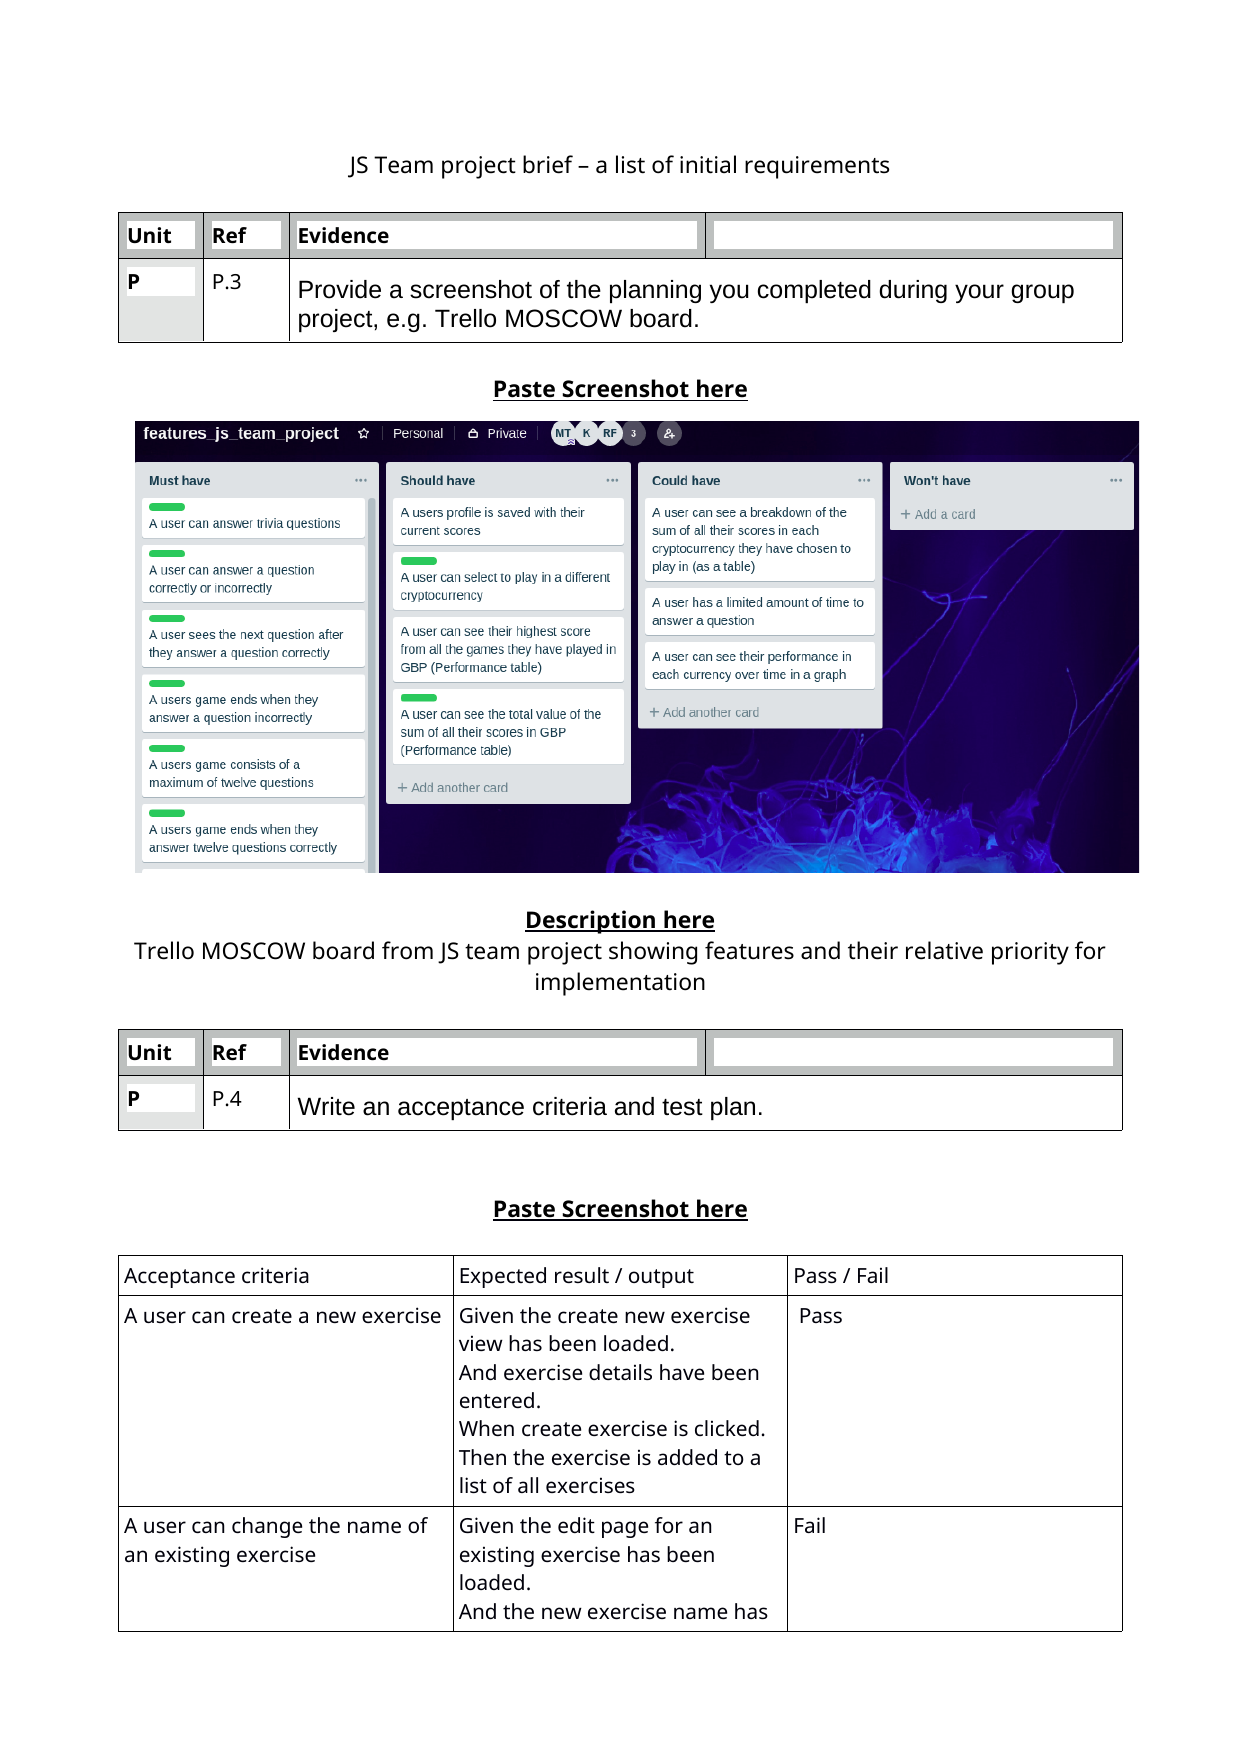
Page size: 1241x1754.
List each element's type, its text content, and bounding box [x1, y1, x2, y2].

table_header [706, 213, 1122, 258]
table_header Expected result / output [454, 1256, 787, 1295]
text Paste Screenshot here [118, 373, 1122, 404]
table_cell Fail [788, 1507, 1122, 1631]
table_header Evidence [290, 213, 705, 258]
table_header Acceptance criteria [119, 1256, 453, 1295]
table_header Evidence [290, 1030, 705, 1075]
table_cell P [119, 259, 203, 341]
text Description here [118, 904, 1122, 935]
table_cell Given the create new exercise view has been loaded. And exercise details have been entered. When create exercise is clicked. Then the exercise is added to a list of all exercises [454, 1296, 787, 1506]
table_header Unit [119, 213, 203, 258]
picture [135, 421, 1140, 873]
table_header [706, 1030, 1122, 1075]
table_cell P.3 [204, 259, 289, 341]
table_header Ref [204, 1030, 289, 1075]
table_cell Given the edit page for an existing exercise has been loaded. And the new exercise name has [454, 1507, 787, 1631]
table_cell A user can create a new exercise [119, 1296, 453, 1506]
table_cell Provide a screenshot of the planning you completed during your group project, e.g. Trello MOSCOW board. [290, 259, 1122, 341]
table_cell P [119, 1076, 203, 1129]
table_cell A user can change the name of an existing exercise [119, 1507, 453, 1631]
table_header Pass / Fail [788, 1256, 1122, 1295]
table_cell Write an acceptance criteria and test plan. [290, 1076, 1122, 1129]
text Paste Screenshot here [118, 1192, 1122, 1224]
table_header Unit [119, 1030, 203, 1075]
table_cell Pass [788, 1296, 1122, 1506]
text JS Team project brief – a list of initial requirements [118, 149, 1122, 181]
table_header Ref [204, 213, 289, 258]
text Trello MOSCOW board from JS team project showing features and their relative priority for implementation [118, 935, 1122, 997]
table_cell P.4 [204, 1076, 289, 1129]
